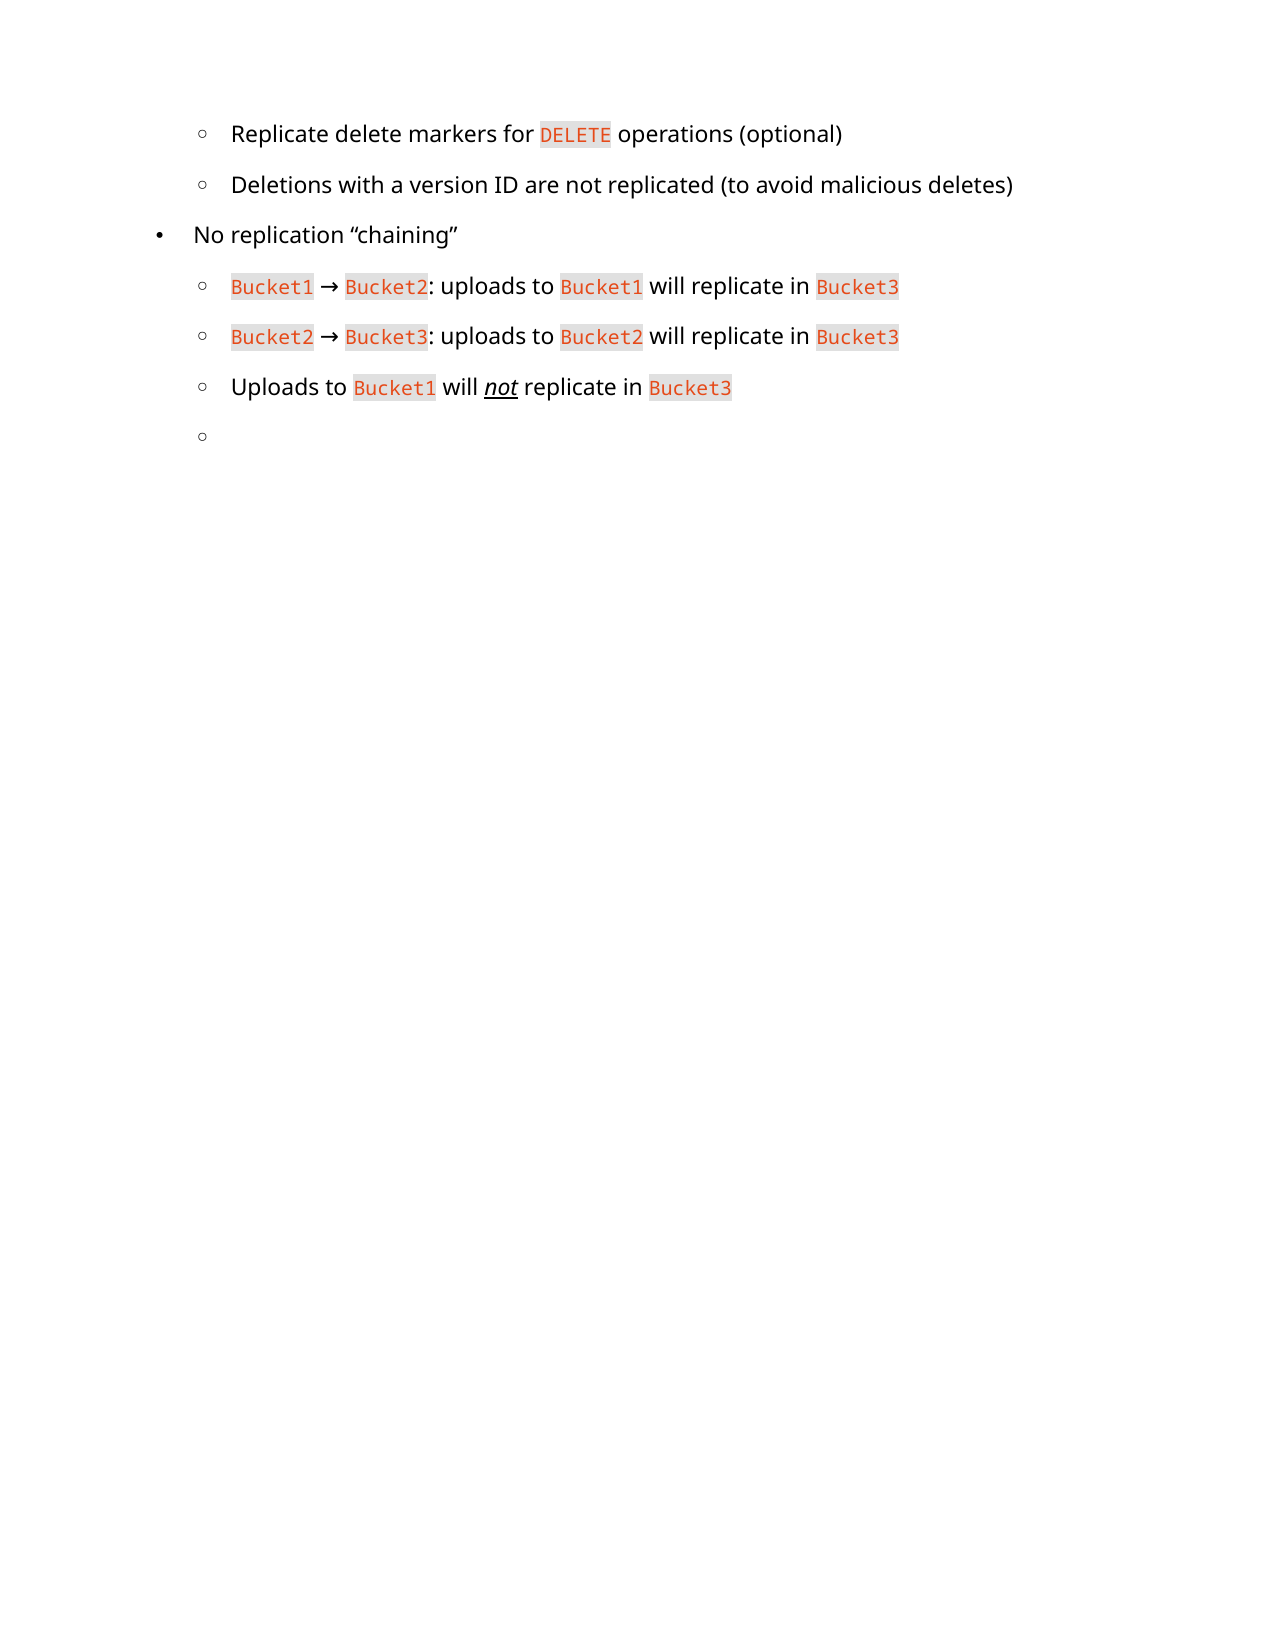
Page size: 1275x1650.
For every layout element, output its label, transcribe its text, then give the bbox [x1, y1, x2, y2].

list Deletions with a version ID are not replicated (to avoid malicious deletes) [193, 169, 1157, 200]
list Replicate delete markers for DELETE operations (optional) [193, 118, 1157, 149]
list Uploads to Bucket1 will not replicate in Bucket3 [193, 371, 1157, 402]
list Bucket1 → Bucket2: uploads to Bucket1 will replicate in Bucket3 [193, 270, 1157, 301]
list No replication “chaining” [156, 219, 1157, 250]
list Bucket2 → Bucket3: uploads to Bucket2 will replicate in Bucket3 [193, 320, 1157, 351]
